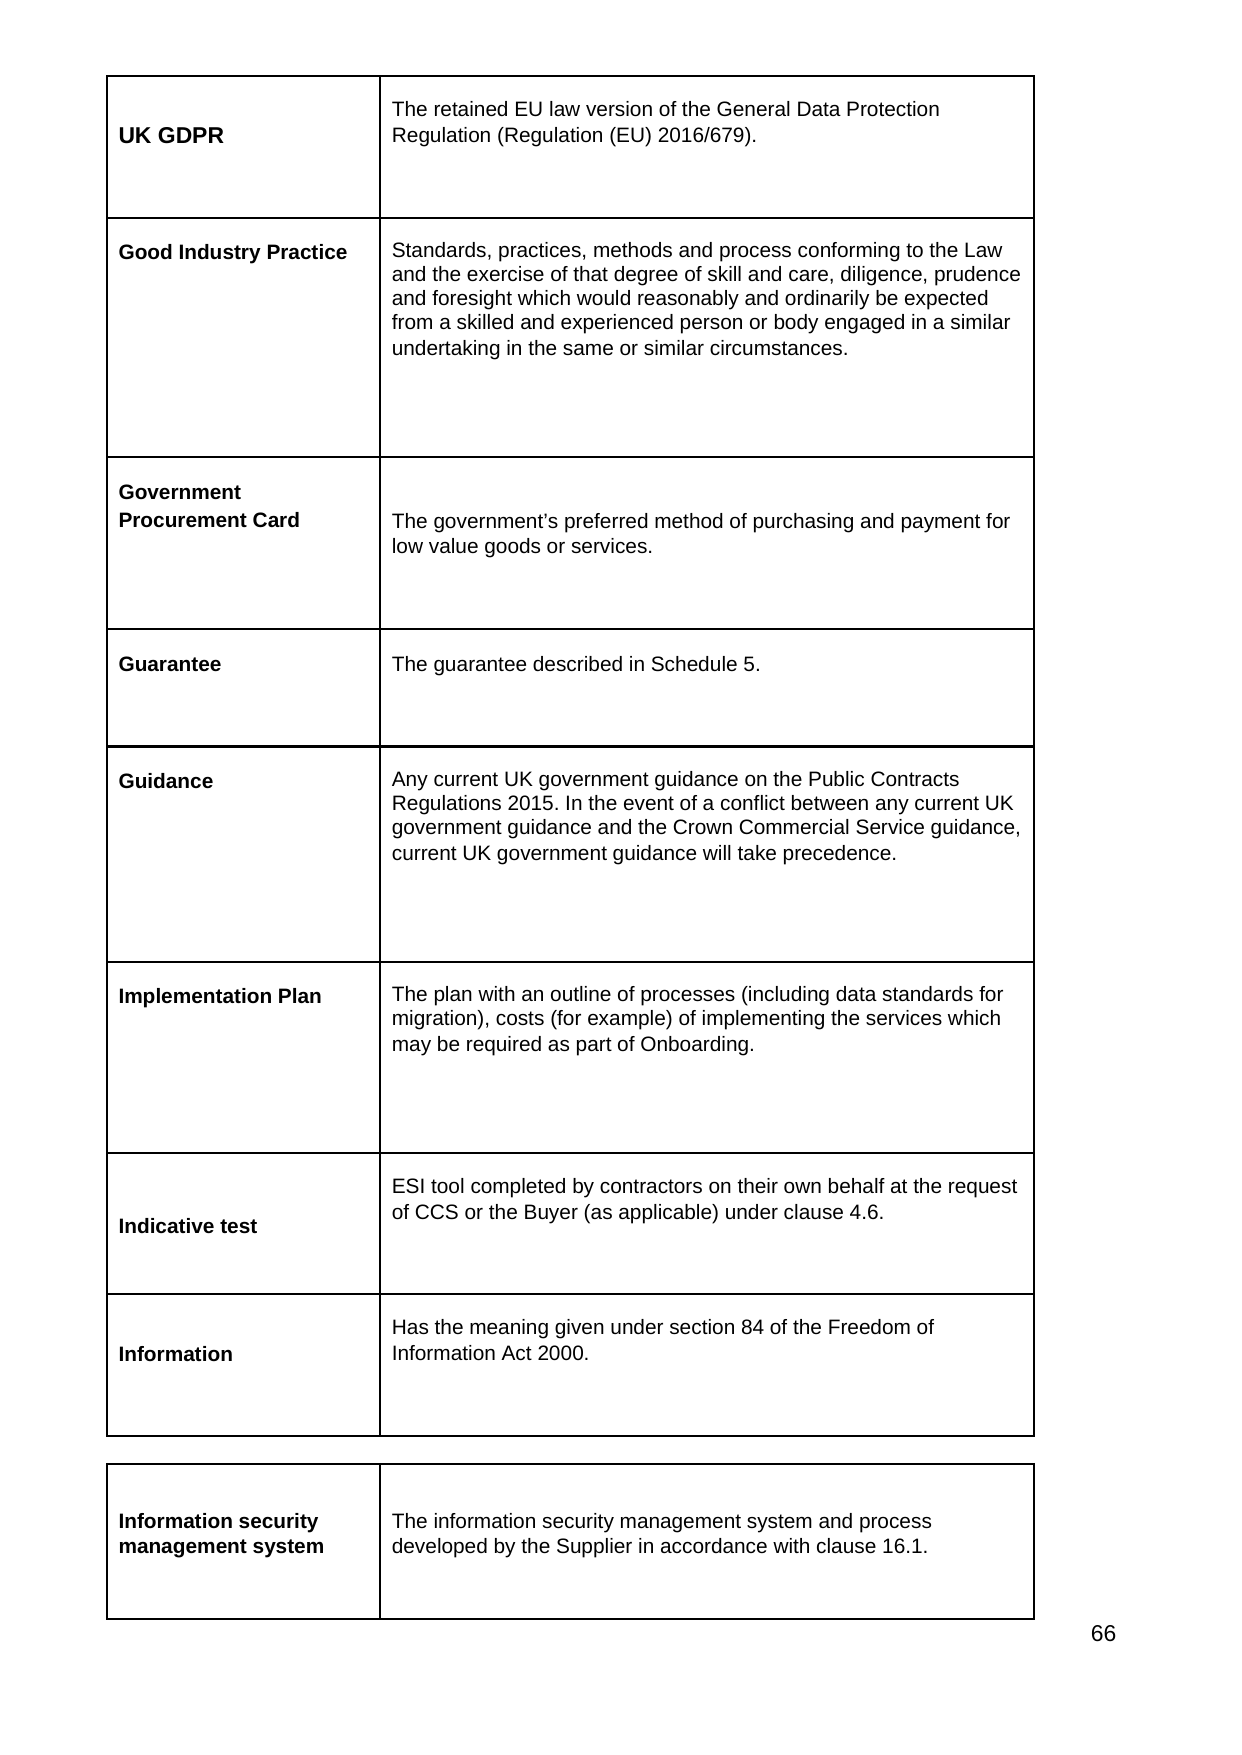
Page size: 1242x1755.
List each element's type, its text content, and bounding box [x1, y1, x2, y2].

table_cell Guidance [108, 748, 379, 961]
table_header The information security management system and process developed by the Supplier in accordance with clause 16.1. [381, 1465, 1033, 1618]
table_cell Implementation Plan [108, 963, 379, 1152]
table_cell Standards, practices, methods and process conforming to the Law and the exercise of that degree of skill and care, diligence, prudence and foresight which would reasonably and ordinarily be expected from a skilled and experienced person or body engaged in a similar undertaking in the same or similar circumstances. [381, 219, 1033, 456]
table_cell Information [108, 1295, 379, 1434]
table_cell The retained EU law version of the General Data Protection Regulation (Regulation (EU) 2016/679). [381, 77, 1033, 217]
table_cell The government’s preferred method of purchasing and payment for low value goods or services. [381, 458, 1033, 628]
table_cell Good Industry Practice [108, 219, 379, 456]
table_cell UK GDPR [108, 77, 379, 217]
table_header Information security management system [108, 1465, 379, 1618]
table_cell The guarantee described in Schedule 5. [381, 630, 1033, 745]
table_cell Has the meaning given under section 84 of the Freedom of Information Act 2000. [381, 1295, 1033, 1434]
table_cell Any current UK government guidance on the Public Contracts Regulations 2015. In the event of a conflict between any current UK government guidance and the Crown Commercial Service guidance, current UK government guidance will take precedence. [381, 748, 1033, 961]
table_cell Government Procurement Card [108, 458, 379, 628]
table_cell The plan with an outline of processes (including data standards for migration), costs (for example) of implementing the services which may be required as part of Onboarding. [381, 963, 1033, 1152]
table_cell Guarantee [108, 630, 379, 745]
table_cell ESI tool completed by contractors on their own behalf at the request of CCS or the Buyer (as applicable) under clause 4.6. [381, 1154, 1033, 1293]
table_cell Indicative test [108, 1154, 379, 1293]
